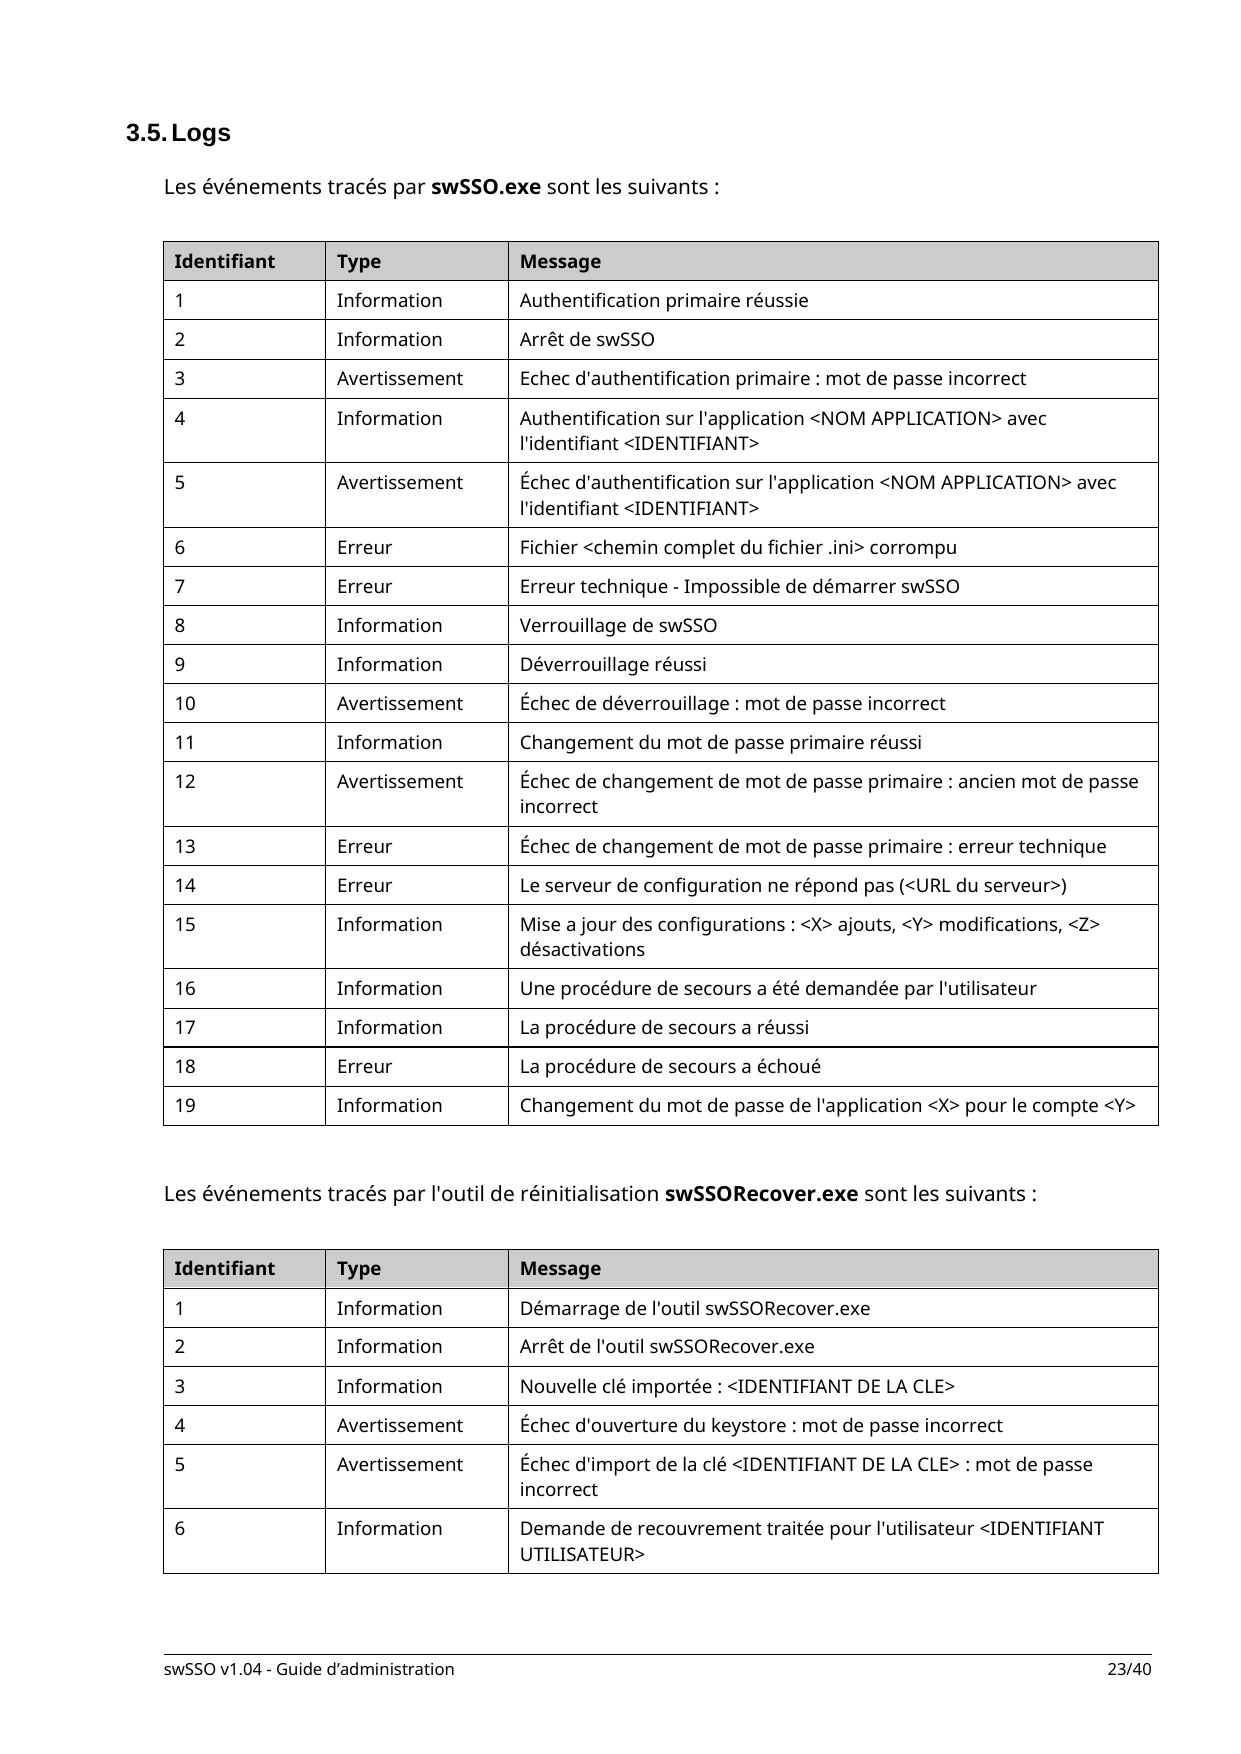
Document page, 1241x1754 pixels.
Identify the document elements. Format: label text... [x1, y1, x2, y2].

table_cell 10 [164, 684, 325, 722]
table_cell 15 [164, 905, 325, 968]
table_cell Échec d'authentification sur l'application <NOM APPLICATION> avec l'identifiant <IDENTIFIANT> [509, 463, 1158, 527]
table_cell Avertissement [326, 762, 508, 826]
table_header Identifiant [164, 1250, 325, 1287]
table_cell 12 [164, 762, 325, 826]
table_cell Avertissement [326, 463, 508, 527]
table_cell Arrêt de l'outil swSSORecover.exe [509, 1328, 1158, 1366]
table_cell Erreur [326, 827, 508, 865]
text Les événements tracés par l'outil de réinitialisation swSSORecover.exe sont les suivants : [164, 1179, 1152, 1207]
table_cell 11 [164, 723, 325, 761]
table_header Type [326, 1250, 508, 1287]
table_cell 7 [164, 567, 325, 605]
table_cell Information [326, 320, 508, 358]
table_cell 2 [164, 320, 325, 358]
table_cell 13 [164, 827, 325, 865]
table_cell Erreur [326, 528, 508, 566]
table_cell Fichier <chemin complet du fichier .ini> corrompu [509, 528, 1158, 566]
table_cell Avertissement [326, 1445, 508, 1508]
table_cell La procédure de secours a réussi [509, 1009, 1158, 1046]
table_cell 18 [164, 1048, 325, 1086]
table_cell Avertissement [326, 360, 508, 397]
table_cell 3 [164, 360, 325, 397]
table_cell Information [326, 723, 508, 761]
table_header Message [509, 242, 1158, 280]
table_cell Arrêt de swSSO [509, 320, 1158, 358]
table_cell Information [326, 905, 508, 968]
table_cell 9 [164, 645, 325, 683]
table_cell Déverrouillage réussi [509, 645, 1158, 683]
table_cell Échec de changement de mot de passe primaire : ancien mot de passe incorrect [509, 762, 1158, 826]
text Les événements tracés par swSSO.exe sont les suivants : [164, 172, 1152, 200]
table_cell 5 [164, 1445, 325, 1508]
table_header Identifiant [164, 242, 325, 280]
table_cell Erreur [326, 866, 508, 904]
table_cell 4 [164, 399, 325, 462]
subtitle Logs [126, 118, 1152, 147]
table_cell Changement du mot de passe de l'application <X> pour le compte <Y> [509, 1087, 1158, 1124]
table_cell 6 [164, 1509, 325, 1573]
table_header Message [509, 1250, 1158, 1287]
table_cell 1 [164, 1289, 325, 1327]
table_cell Information [326, 1509, 508, 1573]
table_cell Authentification primaire réussie [509, 281, 1158, 319]
table_cell Information [326, 1367, 508, 1405]
table_cell Information [326, 281, 508, 319]
table_cell Nouvelle clé importée : <IDENTIFIANT DE LA CLE> [509, 1367, 1158, 1405]
table_cell 2 [164, 1328, 325, 1366]
table_cell Information [326, 969, 508, 1007]
table_cell Echec d'authentification primaire : mot de passe incorrect [509, 360, 1158, 397]
table_cell Information [326, 399, 508, 462]
table_cell Information [326, 1328, 508, 1366]
table_cell 5 [164, 463, 325, 527]
table_cell Une procédure de secours a été demandée par l'utilisateur [509, 969, 1158, 1007]
table_cell 19 [164, 1087, 325, 1124]
table_cell Échec de changement de mot de passe primaire : erreur technique [509, 827, 1158, 865]
table_cell Mise a jour des configurations : <X> ajouts, <Y> modifications, <Z> désactivations [509, 905, 1158, 968]
table_cell 16 [164, 969, 325, 1007]
table_cell Échec d'ouverture du keystore : mot de passe incorrect [509, 1406, 1158, 1444]
table_cell Information [326, 1087, 508, 1124]
table_cell 1 [164, 281, 325, 319]
table_cell Verrouillage de swSSO [509, 606, 1158, 644]
table_cell Avertissement [326, 1406, 508, 1444]
table_cell 8 [164, 606, 325, 644]
table_cell Avertissement [326, 684, 508, 722]
table_cell La procédure de secours a échoué [509, 1048, 1158, 1086]
table_cell Échec de déverrouillage : mot de passe incorrect [509, 684, 1158, 722]
table_cell Erreur technique - Impossible de démarrer swSSO [509, 567, 1158, 605]
table_cell Information [326, 1289, 508, 1327]
table_cell Erreur [326, 567, 508, 605]
table_cell Échec d'import de la clé <IDENTIFIANT DE LA CLE> : mot de passe incorrect [509, 1445, 1158, 1508]
table_cell 14 [164, 866, 325, 904]
table_cell Information [326, 645, 508, 683]
table_cell Changement du mot de passe primaire réussi [509, 723, 1158, 761]
table_cell Information [326, 606, 508, 644]
table_cell Erreur [326, 1048, 508, 1086]
table_cell Information [326, 1009, 508, 1046]
table_cell 3 [164, 1367, 325, 1405]
table_cell Authentification sur l'application <NOM APPLICATION> avec l'identifiant <IDENTIFIANT> [509, 399, 1158, 462]
table_cell 17 [164, 1009, 325, 1046]
table_header Type [326, 242, 508, 280]
table_cell Le serveur de configuration ne répond pas (<URL du serveur>) [509, 866, 1158, 904]
table_cell 4 [164, 1406, 325, 1444]
table_cell Démarrage de l'outil swSSORecover.exe [509, 1289, 1158, 1327]
table_cell 6 [164, 528, 325, 566]
table_cell Demande de recouvrement traitée pour l'utilisateur <IDENTIFIANT UTILISATEUR> [509, 1509, 1158, 1573]
